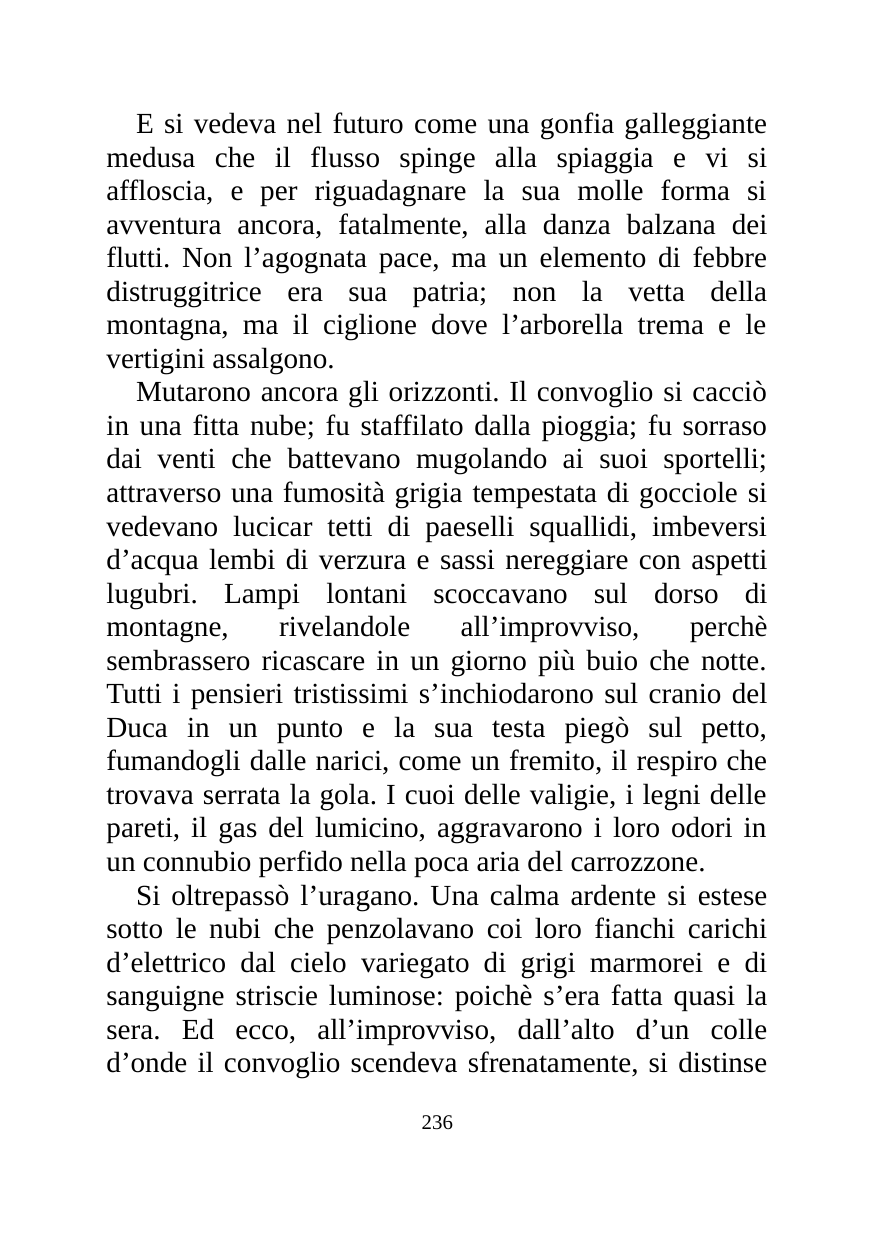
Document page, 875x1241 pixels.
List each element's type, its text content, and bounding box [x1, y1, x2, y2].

text E si vedeva nel futuro come una gonfia galleggiante medusa che il flusso spinge alla spiaggia e vi si affloscia, e per riguadagnare la sua molle forma si avventura ancora, fatalmente, alla danza balzana dei flutti. Non l’agognata pace, ma un elemento di febbre distruggitrice era sua patria; non la vetta della montagna, ma il ciglione dove l’arborella trema e le vertigini assalgono. [106, 106, 768, 374]
text Mutarono ancora gli orizzonti. Il convoglio si cacciò in una fitta nube; fu staffilato dalla pioggia; fu sorraso dai venti che battevano mugolando ai suoi sportelli; attraverso una fumosità grigia tempestata di gocciole si vedevano lucicar tetti di paeselli squallidi, imbeversi d’acqua lembi di verzura e sassi nereggiare con aspetti lugubri. Lampi lontani scoccavano sul dorso di montagne, rivelandole all’improvviso, perchè sembrassero ricascare in un giorno più buio che notte. Tutti i pensieri tristissimi s’inchiodarono sul cranio del Duca in un punto e la sua testa piegò sul petto, fumandogli dalle narici, come un fremito, il respiro che trovava serrata la gola. I cuoi delle valigie, i legni delle pareti, il gas del lumicino, aggravarono i loro odori in un connubio perfido nella poca aria del carrozzone. [106, 374, 768, 878]
text Si oltrepassò l’uragano. Una calma ardente si estese sotto le nubi che penzolavano coi loro fianchi carichi d’elettrico dal cielo variegato di grigi marmorei e di sanguigne striscie luminose: poichè s’era fatta quasi la sera. Ed ecco, all’improvviso, dall’alto d’un colle d’onde il convoglio scendeva sfrenatamente, si distinse [106, 878, 768, 1079]
